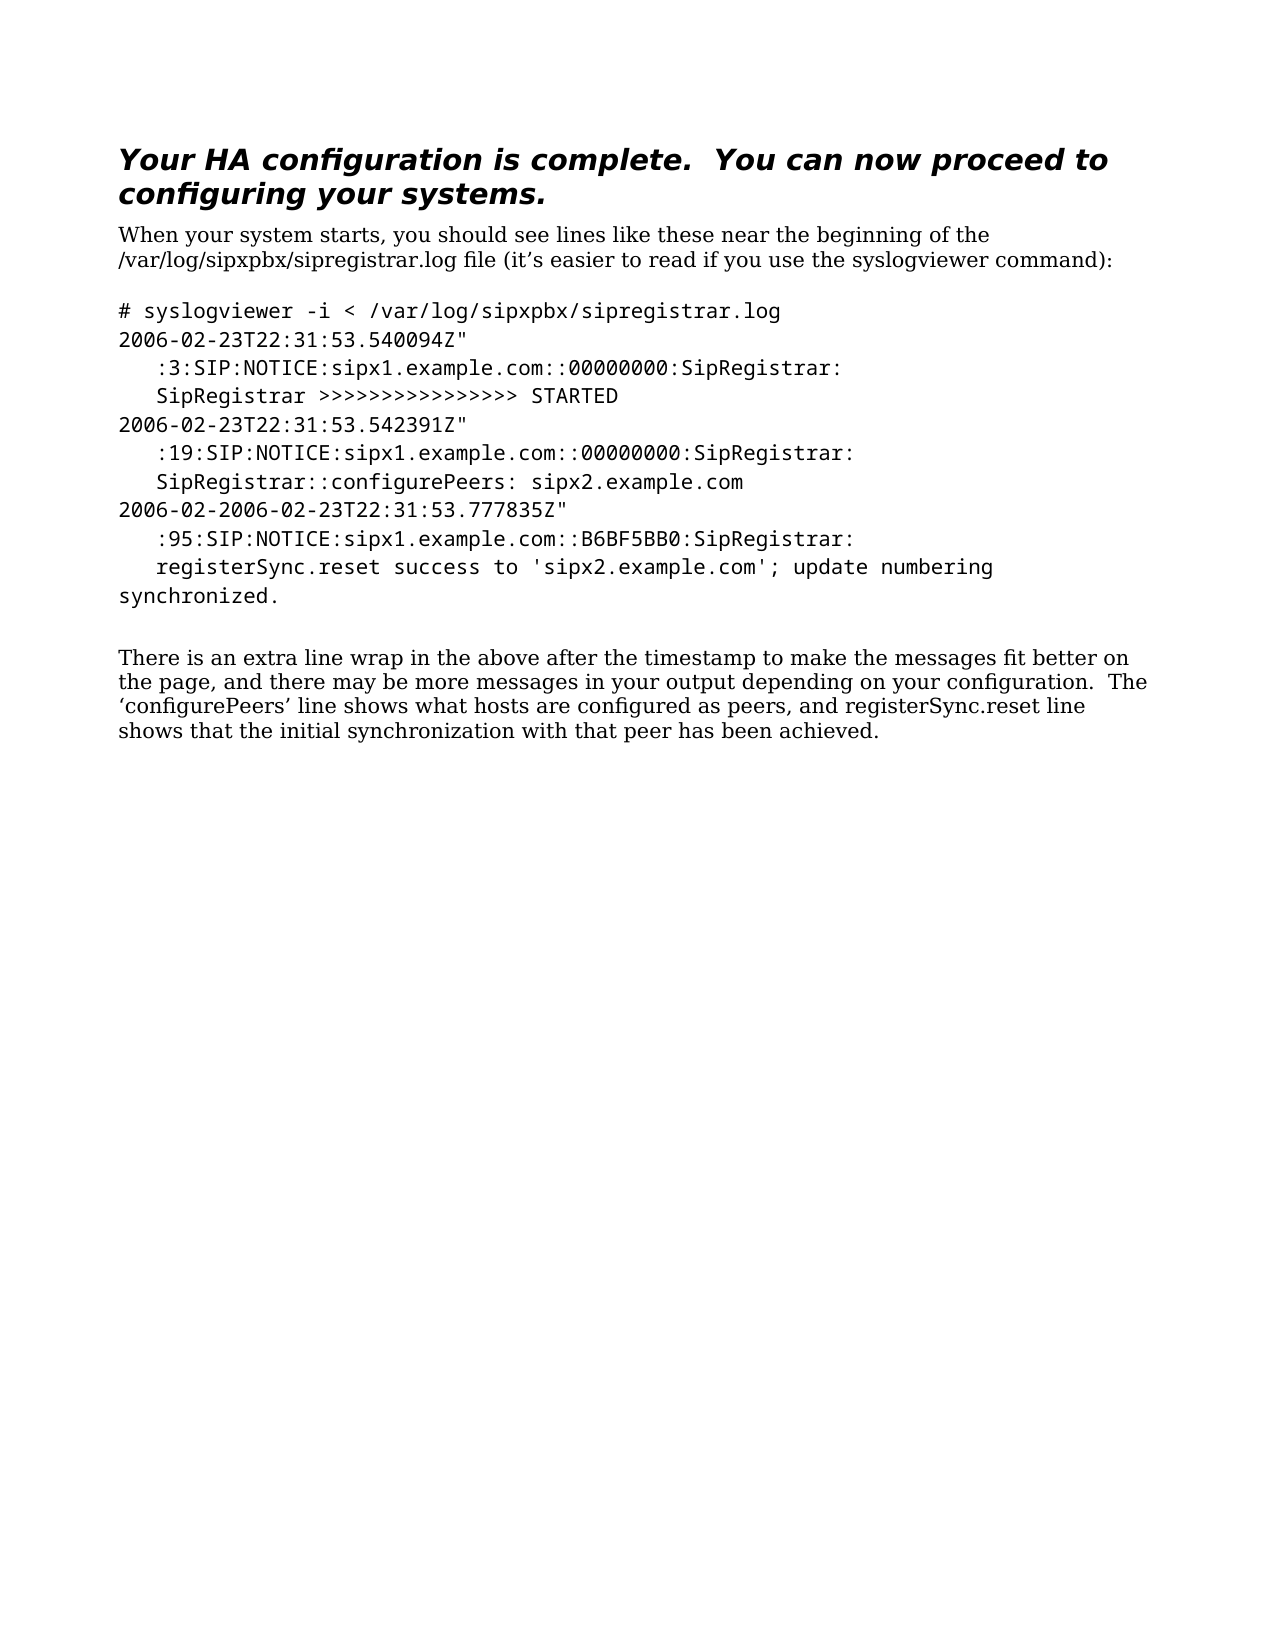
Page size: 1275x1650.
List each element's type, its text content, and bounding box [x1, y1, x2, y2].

text When your system starts, you should see lines like these near the beginning of the /var/log/sipxpbx/sipregistrar.log file (it’s easier to read if you use the syslogviewer command): [118, 223, 1157, 272]
text # syslogviewer -i < /var/log/sipxpbx/sipregistrar.log [118, 296, 1157, 325]
text 2006-02-23T22:31:53.540094Z" [118, 325, 1157, 353]
text There is an extra line wrap in the above after the timestamp to make the messages fit better on the page, and there may be more messages in your output depending on your configuration. The ‘configurePeers’ line shows what hosts are configured as peers, and registerSync.reset line shows that the initial synchronization with that peer has been achieved. [118, 646, 1157, 743]
text 2006-02-2006-02-23T22:31:53.777835Z" [118, 495, 1157, 524]
text registerSync.reset success to 'sipx2.example.com'; update numbering synchronized. [118, 552, 1157, 609]
text :95:SIP:NOTICE:sipx1.example.com::B6BF5BB0:SipRegistrar: [118, 524, 1157, 552]
text :19:SIP:NOTICE:sipx1.example.com::00000000:SipRegistrar: [118, 438, 1157, 467]
text 2006-02-23T22:31:53.542391Z" [118, 410, 1157, 438]
subtitle Your HA configuration is complete. You can now proceed to configuring your systems. [118, 143, 1157, 211]
text SipRegistrar::configurePeers: sipx2.example.com [118, 467, 1157, 495]
text :3:SIP:NOTICE:sipx1.example.com::00000000:SipRegistrar: [118, 353, 1157, 382]
text SipRegistrar >>>>>>>>>>>>>>>> STARTED [118, 382, 1157, 410]
